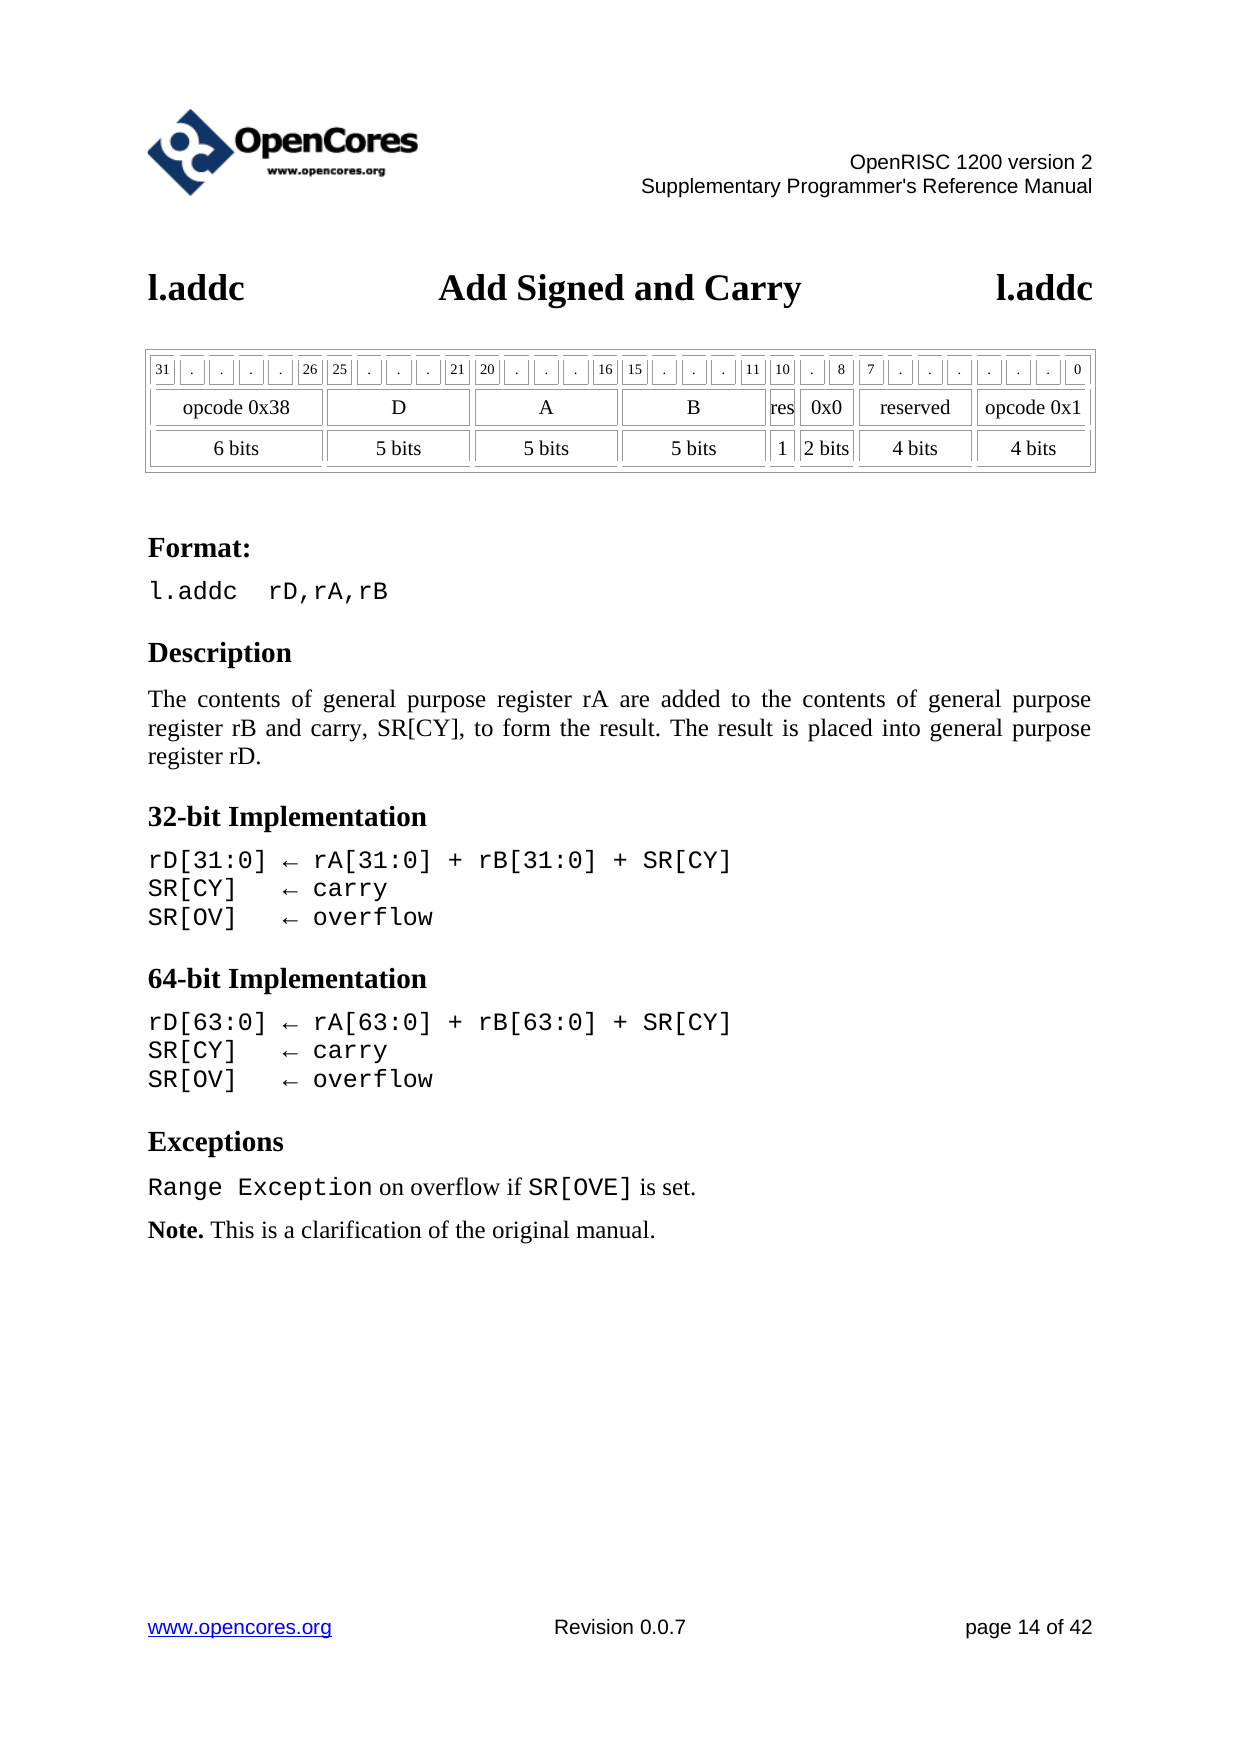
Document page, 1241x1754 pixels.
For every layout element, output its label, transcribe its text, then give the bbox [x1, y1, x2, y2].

table_header . [236, 350, 266, 383]
table_header 31 [148, 350, 177, 383]
table_cell 5 bits [472, 425, 620, 466]
table_header 7 [856, 350, 886, 383]
picture [147, 109, 418, 196]
text SR[OV] ← overflow [148, 1066, 1093, 1095]
table_header 15 [620, 350, 649, 383]
table_cell 4 bits [974, 425, 1093, 466]
table_cell 0x0 [797, 384, 856, 425]
table_header . [177, 350, 207, 383]
table_header . [886, 350, 915, 383]
table_header . [679, 350, 708, 383]
title Exceptions [148, 1124, 1093, 1157]
text l.addc rD,rA,rB [148, 578, 1093, 607]
table_header . [207, 350, 236, 383]
table_cell D [325, 384, 472, 425]
table_header . [502, 350, 531, 383]
table_cell B [620, 384, 767, 425]
table_header . [354, 350, 384, 383]
table_cell reserved [856, 384, 974, 425]
text SR[CY] ← carry [148, 1038, 1093, 1066]
table_cell 5 bits [325, 425, 472, 466]
table_header . [974, 350, 1003, 383]
table_header . [561, 350, 590, 383]
table_header Add Signed and Carry [325, 227, 915, 308]
table_header . [1033, 350, 1063, 383]
table_cell A [472, 384, 620, 425]
table_header . [708, 350, 738, 383]
table_cell 2 bits [797, 425, 856, 466]
title Format: [148, 530, 1093, 563]
table_cell opcode 0x1 [974, 384, 1093, 425]
table_header 26 [295, 350, 325, 383]
table_header 25 [325, 350, 354, 383]
title 64-bit Implementation [148, 961, 1093, 995]
table_header 10 [768, 350, 797, 383]
table_cell opcode 0x38 [148, 384, 325, 425]
table_cell res [768, 384, 797, 425]
text SR[CY] ← carry [148, 876, 1093, 904]
text rD[63:0] ← rA[63:0] + rB[63:0] + SR[CY] [148, 1010, 1093, 1038]
table_header . [1004, 350, 1033, 383]
table_cell 6 bits [148, 425, 325, 466]
table_header . [797, 350, 826, 383]
title 32-bit Implementation [148, 799, 1093, 833]
table_cell 5 bits [620, 425, 767, 466]
table_cell 4 bits [856, 425, 974, 466]
table_header 8 [826, 350, 856, 383]
table_header 21 [443, 350, 472, 383]
table_header 0 [1063, 350, 1093, 383]
table_header 11 [738, 350, 767, 383]
text rD[31:0] ← rA[31:0] + rB[31:0] + SR[CY] [148, 847, 1093, 876]
table_header . [915, 350, 944, 383]
text Note. This is a clarification of the original manual. [148, 1215, 1093, 1244]
table_header . [649, 350, 679, 383]
table_header . [266, 350, 295, 383]
table_header . [413, 350, 443, 383]
table_header l.addc [915, 227, 1093, 308]
table_header . [945, 350, 974, 383]
text SR[OV] ← overflow [148, 904, 1093, 932]
table_header l.addc [148, 227, 325, 308]
table_cell 1 [768, 425, 797, 466]
text The contents of general purpose register rA are added to the contents of general purpose register rB and carry, SR[CY], to form the result. The result is placed into general purpose register rD. [148, 684, 1093, 770]
text Range Exception on overflow if SR[OVE] is set. [148, 1172, 1093, 1203]
table_header . [384, 350, 413, 383]
table_header 16 [590, 350, 620, 383]
title Description [148, 636, 1093, 669]
table_header . [531, 350, 561, 383]
table_header 20 [472, 350, 502, 383]
